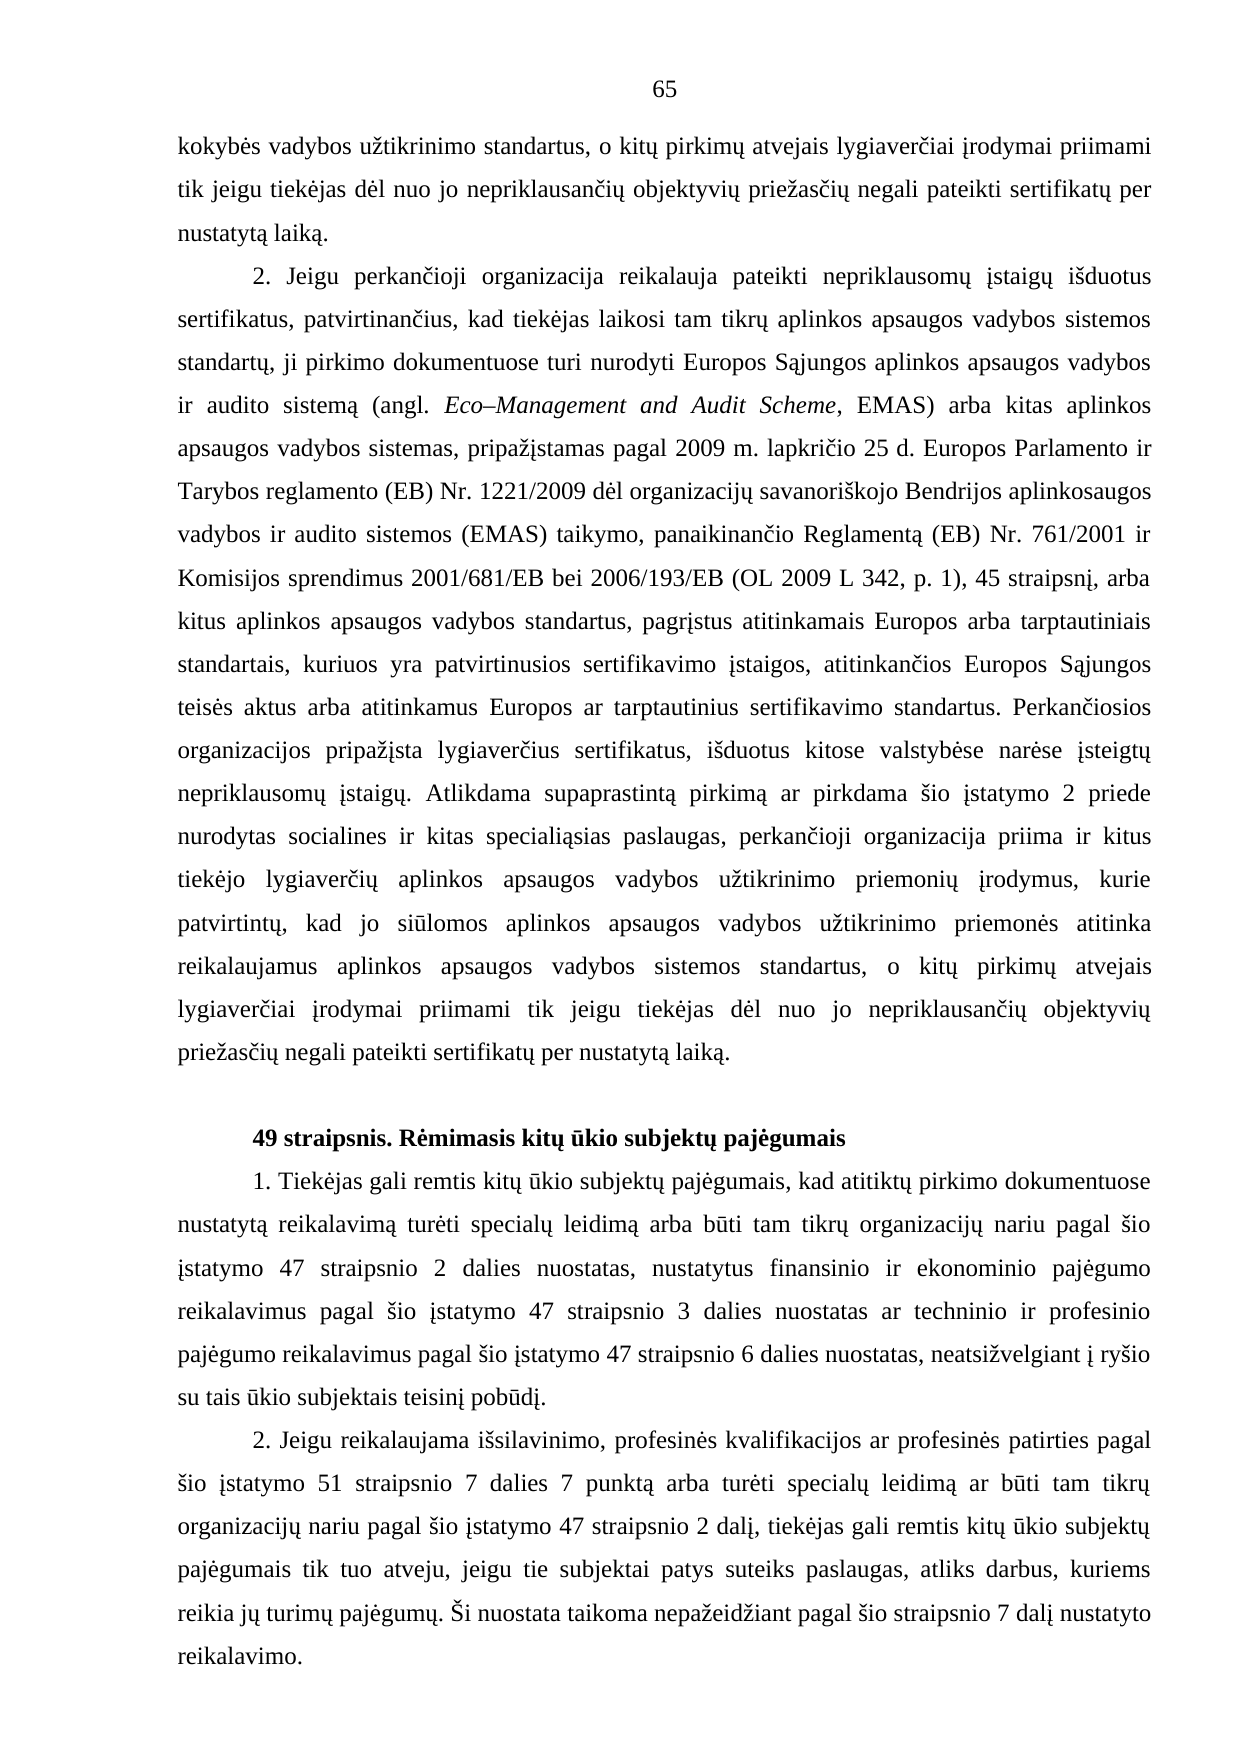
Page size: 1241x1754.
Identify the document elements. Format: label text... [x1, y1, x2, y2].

text 1. Tiekėjas gali remtis kitų ūkio subjektų pajėgumais, kad atitiktų pirkimo dokumentuose nustatytą reikalavimą turėti specialų leidimą arba būti tam tikrų organizacijų nariu pagal šio įstatymo 47 straipsnio 2 dalies nuostatas, nustatytus finansinio ir ekonominio pajėgumo reikalavimus pagal šio įstatymo 47 straipsnio 3 dalies nuostatas ar techninio ir profesinio pajėgumo reikalavimus pagal šio įstatymo 47 straipsnio 6 dalies nuostatas, neatsižvelgiant į ryšio su tais ūkio subjektais teisinį pobūdį. [177, 1166, 1152, 1411]
text 49 straipsnis. Rėmimasis kitų ūkio subjektų pajėgumais [177, 1123, 1152, 1152]
text kokybės vadybos užtikrinimo standartus, o kitų pirkimų atvejais lygiaverčiai įrodymai priimami tik jeigu tiekėjas dėl nuo jo nepriklausančių objektyvių priežasčių negali pateikti sertifikatų per nustatytą laiką. [177, 131, 1152, 246]
text 2. Jeigu reikalaujama išsilavinimo, profesinės kvalifikacijos ar profesinės patirties pagal šio įstatymo 51 straipsnio 7 dalies 7 punktą arba turėti specialų leidimą ar būti tam tikrų organizacijų nariu pagal šio įstatymo 47 straipsnio 2 dalį, tiekėjas gali remtis kitų ūkio subjektų pajėgumais tik tuo atveju, jeigu tie subjektai patys suteiks paslaugas, atliks darbus, kuriems reikia jų turimų pajėgumų. Ši nuostata taikoma nepažeidžiant pagal šio straipsnio 7 dalį nustatyto reikalavimo. [177, 1425, 1152, 1669]
text 2. Jeigu perkančioji organizacija reikalauja pateikti nepriklausomų įstaigų išduotus sertifikatus, patvirtinančius, kad tiekėjas laikosi tam tikrų aplinkos apsaugos vadybos sistemos standartų, ji pirkimo dokumentuose turi nurodyti Europos Sąjungos aplinkos apsaugos vadybos ir audito sistemą (angl. Eco–Management and Audit Scheme, EMAS) arba kitas aplinkos apsaugos vadybos sistemas, pripažįstamas pagal 2009 m. lapkričio 25 d. Europos Parlamento ir Tarybos reglamento (EB) Nr. 1221/2009 dėl organizacijų savanoriškojo Bendrijos aplinkosaugos vadybos ir audito sistemos (EMAS) taikymo, panaikinančio Reglamentą (EB) Nr. 761/2001 ir Komisijos sprendimus 2001/681/EB bei 2006/193/EB (OL 2009 L 342, p. 1), 45 straipsnį, arba kitus aplinkos apsaugos vadybos standartus, pagrįstus atitinkamais Europos arba tarptautiniais standartais, kuriuos yra patvirtinusios sertifikavimo įstaigos, atitinkančios Europos Sąjungos teisės aktus arba atitinkamus Europos ar tarptautinius sertifikavimo standartus. Perkančiosios organizacijos pripažįsta lygiaverčius sertifikatus, išduotus kitose valstybėse narėse įsteigtų nepriklausomų įstaigų. Atlikdama supaprastintą pirkimą ar pirkdama šio įstatymo 2 priede nurodytas socialines ir kitas specialiąsias paslaugas, perkančioji organizacija priima ir kitus tiekėjo lygiaverčių aplinkos apsaugos vadybos užtikrinimo priemonių įrodymus, kurie patvirtintų, kad jo siūlomos aplinkos apsaugos vadybos užtikrinimo priemonės atitinka reikalaujamus aplinkos apsaugos vadybos sistemos standartus, o kitų pirkimų atvejais lygiaverčiai įrodymai priimami tik jeigu tiekėjas dėl nuo jo nepriklausančių objektyvių priežasčių negali pateikti sertifikatų per nustatytą laiką. [177, 261, 1152, 1066]
